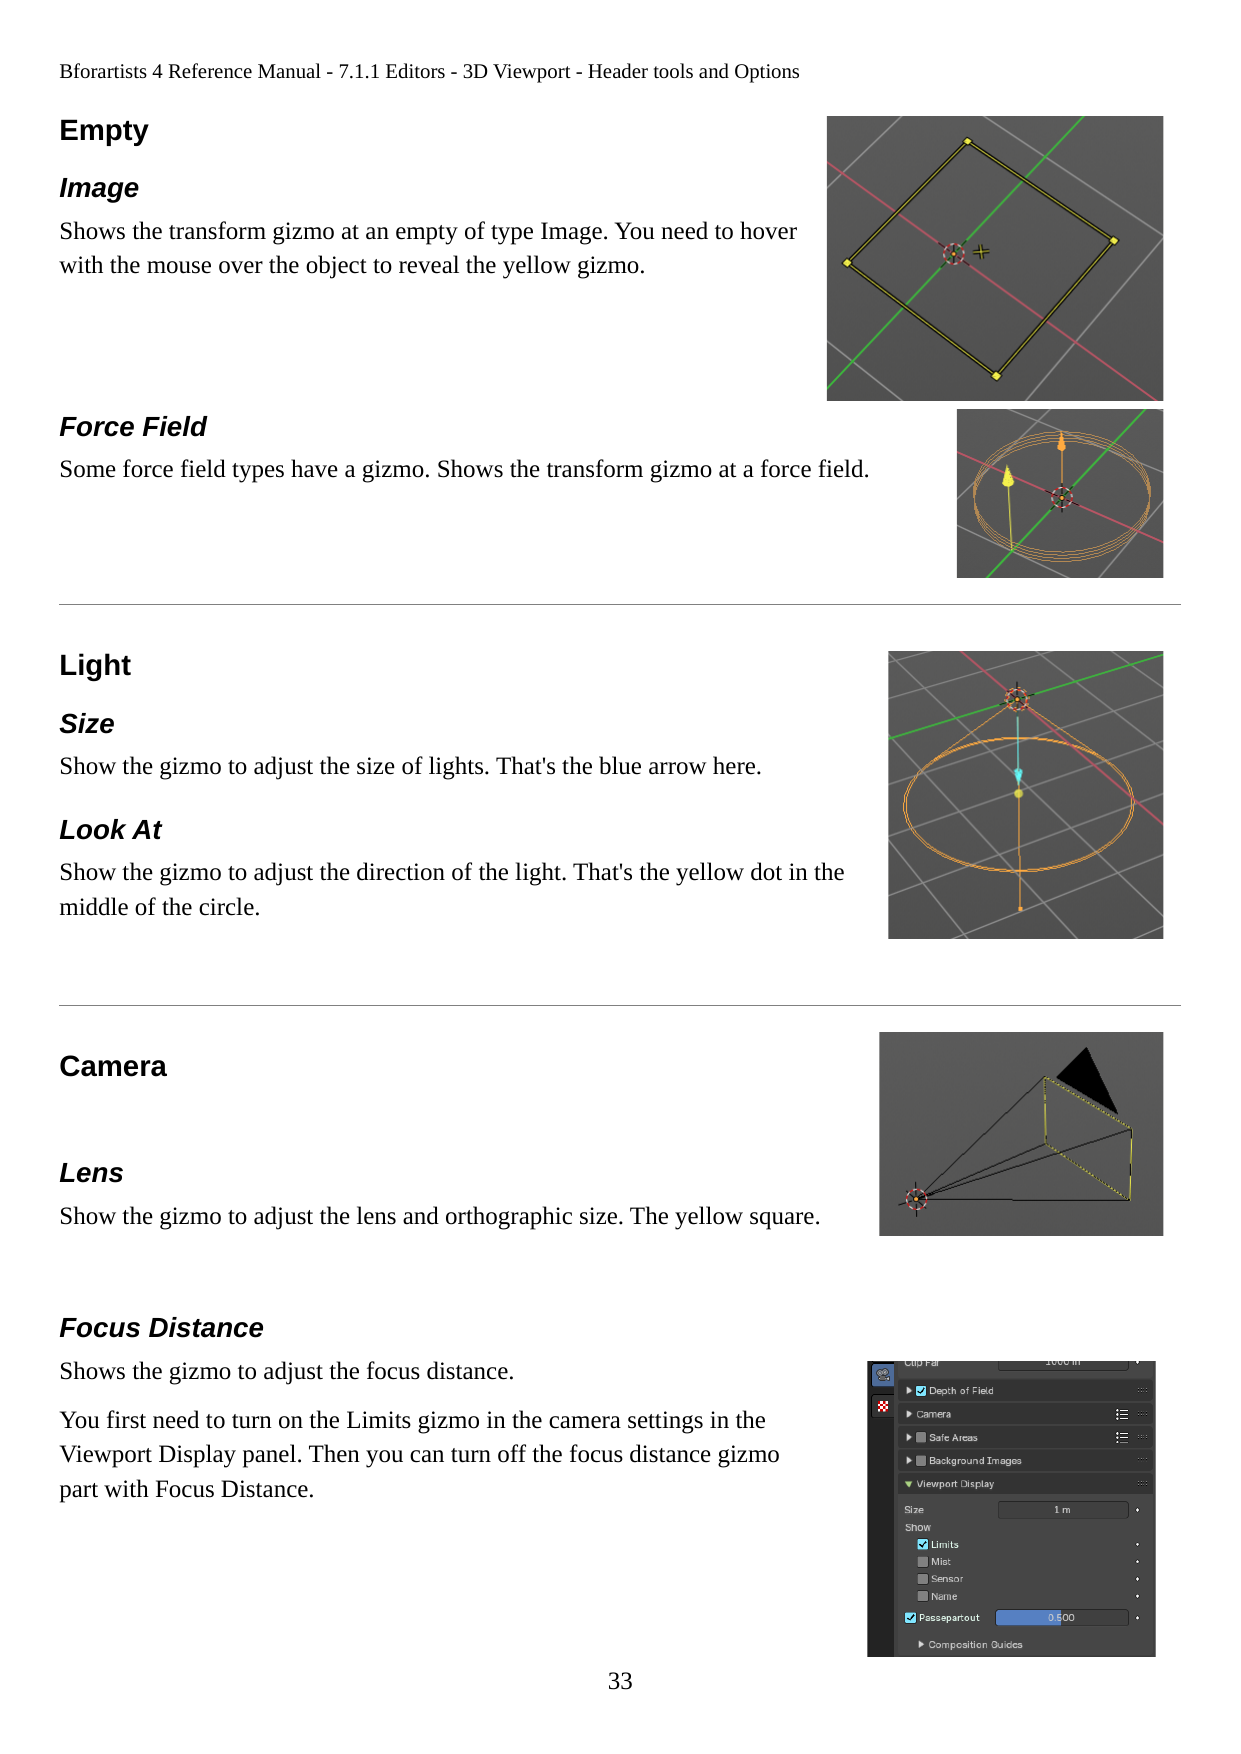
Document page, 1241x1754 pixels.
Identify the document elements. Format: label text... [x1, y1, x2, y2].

picture [888, 651, 1164, 939]
subtitle [1164, 410, 1181, 442]
subtitle Camera [59, 1049, 879, 1082]
subtitle [1164, 707, 1181, 739]
text Show the gizmo to adjust the lens and orthographic size. The yellow square. [59, 1201, 879, 1230]
subtitle Force Field [59, 410, 956, 442]
text Some force field types have a gizmo. Shows the transform gizmo at a force field. [59, 454, 956, 483]
subtitle Empty [59, 113, 1181, 146]
text Show the gizmo to adjust the direction of the light. That's the yellow dot in the middle of the circle. [59, 857, 888, 921]
subtitle Lens [59, 1157, 879, 1188]
picture [879, 1032, 1164, 1236]
subtitle Light [59, 648, 1181, 682]
picture [826, 116, 1164, 401]
subtitle [1164, 1157, 1181, 1188]
subtitle Size [59, 707, 888, 739]
subtitle Look At [59, 813, 888, 845]
text Show the gizmo to adjust the size of lights. That's the blue arrow here. [59, 751, 888, 780]
picture [956, 409, 1164, 578]
text You first need to turn on the Limits gizmo in the camera settings in the Viewport Display panel. Then you can turn off the focus distance gizmo part with Focus Distance. [59, 1405, 867, 1503]
text Shows the transform gizmo at an empty of type Image. You need to hover with the mouse over the object to reveal the yellow gizmo. [59, 216, 826, 279]
text Shows the gizmo to adjust the focus distance. [59, 1356, 1181, 1385]
subtitle Focus Distance [59, 1312, 1181, 1343]
subtitle Image [59, 171, 826, 203]
subtitle [1164, 1049, 1181, 1082]
subtitle [1164, 171, 1181, 203]
subtitle [1164, 813, 1181, 845]
picture [867, 1361, 1156, 1657]
